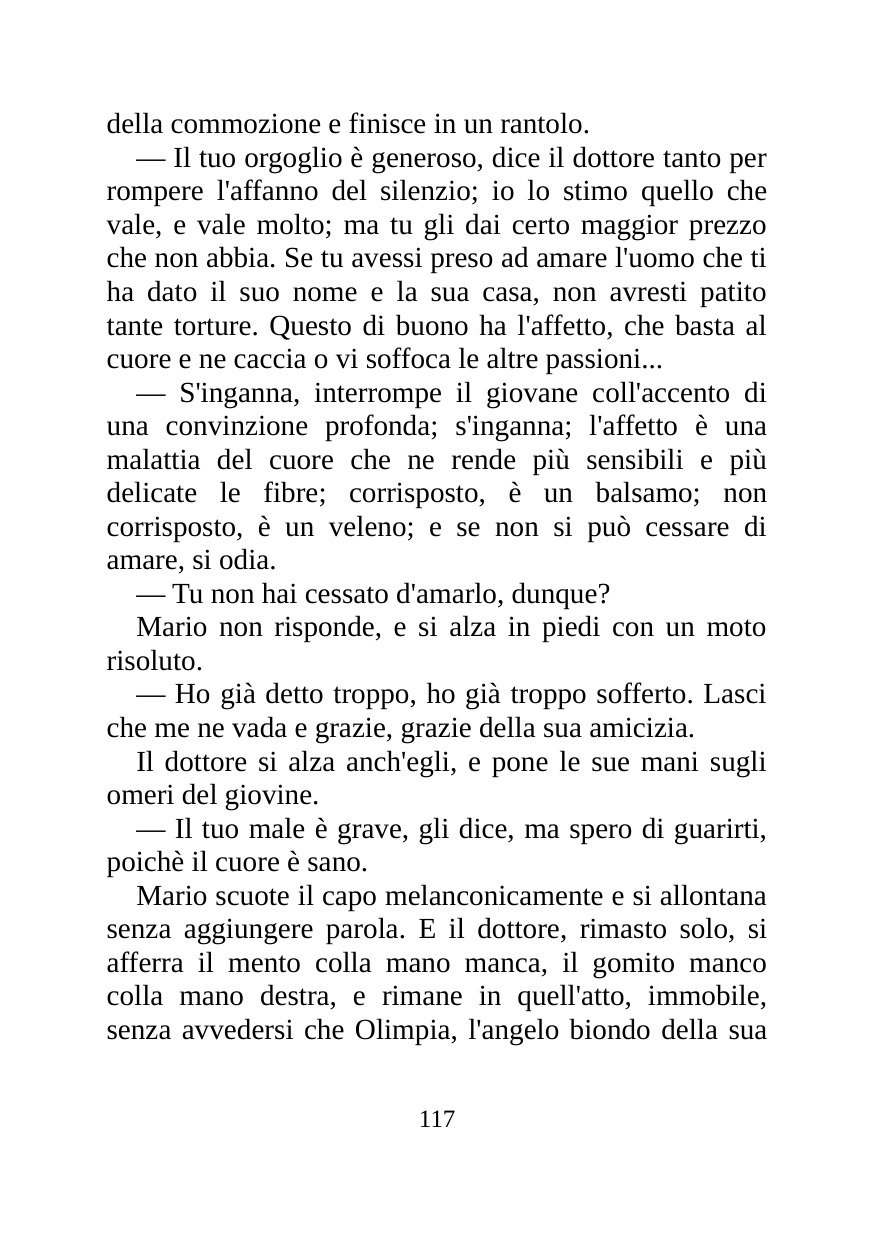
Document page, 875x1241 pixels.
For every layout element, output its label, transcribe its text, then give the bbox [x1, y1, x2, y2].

text — Ho già detto troppo, ho già troppo sofferto. Lasci che me ne vada e grazie, grazie della sua amicizia. [106, 677, 768, 744]
text — S'inganna, interrompe il giovane coll'accento di una convinzione profonda; s'inganna; l'affetto è una malattia del cuore che ne rende più sensibili e più delicate le fibre; corrisposto, è un balsamo; non corrisposto, è un veleno; e se non si può cessare di amare, si odia. [106, 375, 768, 576]
text Mario non risponde, e si alza in piedi con un moto risoluto. [106, 609, 768, 677]
text Mario scuote il capo melanconicamente e si allontana senza aggiungere parola. E il dottore, rimasto solo, si afferra il mento colla mano manca, il gomito manco colla mano destra, e rimane in quell'atto, immobile, senza avvedersi che Olimpia, l'angelo biondo della sua [106, 878, 768, 1046]
text della commozione e finisce in un rantolo. [106, 106, 768, 140]
text — Il tuo male è grave, gli dice, ma spero di guarirti, poichè il cuore è sano. [106, 811, 768, 878]
text — Tu non hai cessato d'amarlo, dunque? [106, 576, 768, 609]
text Il dottore si alza anch'egli, e pone le sue mani sugli omeri del giovine. [106, 744, 768, 811]
text — Il tuo orgoglio è generoso, dice il dottore tanto per rompere l'affanno del silenzio; io lo stimo quello che vale, e vale molto; ma tu gli dai certo maggior prezzo che non abbia. Se tu avessi preso ad amare l'uomo che ti ha dato il suo nome e la sua casa, non avresti patito tante torture. Questo di buono ha l'affetto, che basta al cuore e ne caccia o vi soffoca le altre passioni... [106, 140, 768, 375]
